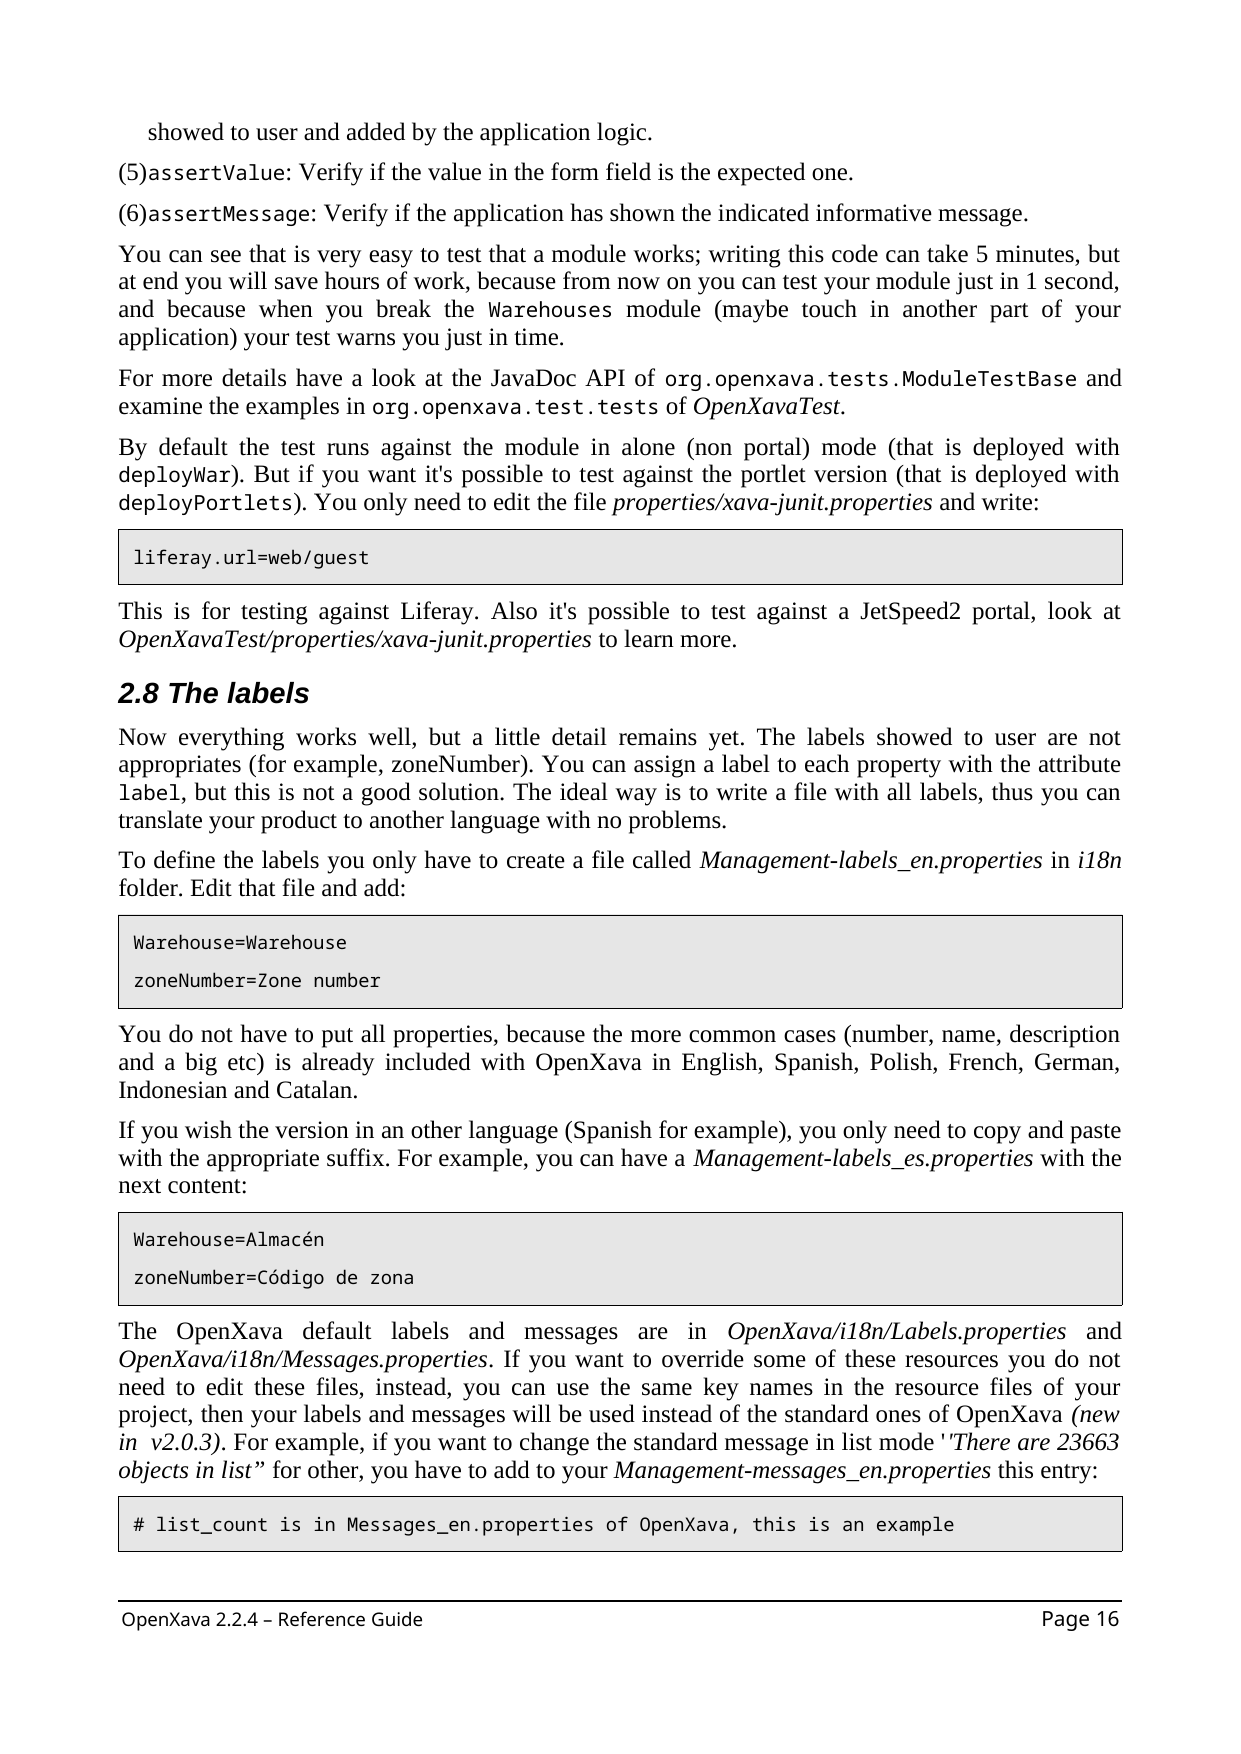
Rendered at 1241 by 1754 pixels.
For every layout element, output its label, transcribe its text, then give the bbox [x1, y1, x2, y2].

text By default the test runs against the module in alone (non portal) mode (that is deployed with deployWar). But if you want it's possible to test against the portlet version (that is deployed with deployPortlets). You only need to edit the file properties/xava-junit.properties and write: [118, 433, 1122, 517]
text liferay.url=web/guest [119, 530, 1122, 584]
list assertMessage: Verify if the application has shown the indicated informative message. [118, 199, 1122, 227]
text zoneNumber=Zone number [119, 952, 1122, 1008]
text Now everything works well, but a little detail remains yet. The labels showed to user are not appropriates (for example, zoneNumber). You can assign a label to each property with the attribute label, but this is not a good solution. The ideal way is to write a file with all labels, thus you can translate your product to another language with no problems. [118, 723, 1122, 834]
text You can see that is very easy to test that a module works; writing this code can take 5 minutes, but at end you will save hours of work, because from now on you can test your module just in 1 second, and because when you break the Warehouses module (maybe touch in another part of your application) your test warns you just in time. [118, 240, 1122, 351]
list showed to user and added by the application logic. [118, 118, 1122, 146]
text You do not have to put all properties, because the more common cases (number, name, description and a big etc) is already included with OpenXava in English, Spanish, Polish, French, German, Indonesian and Catalan. [118, 1020, 1122, 1103]
text Warehouse=Warehouse [119, 916, 1122, 952]
subtitle The labels [118, 677, 1122, 710]
text To define the labels you only have to create a file called Management-labels_en.properties in i18n folder. Edit that file and add: [118, 847, 1122, 902]
text The OpenXava default labels and messages are in OpenXava/i18n/Labels.properties and OpenXava/i18n/Messages.properties. If you want to override some of these resources you do not need to edit these files, instead, you can use the same key names in the resource files of your project, then your labels and messages will be used instead of the standard ones of OpenXava (new in v2.0.3). For example, if you want to change the standard message in list mode ''There are 23663 objects in list” for other, you have to add to your Management-messages_en.properties this entry: [118, 1317, 1122, 1484]
list assertValue: Verify if the value in the form field is the expected one. [118, 158, 1122, 187]
text # list_count is in Messages_en.properties of OpenXava, this is an example [119, 1497, 1122, 1551]
text zoneNumber=Código de zona [119, 1249, 1122, 1305]
text For more details have a look at the JavaDoc API of org.openxava.tests.ModuleTestBase and examine the examples in org.openxava.test.tests of OpenXavaTest. [118, 364, 1122, 420]
text If you wish the version in an other language (Spanish for example), you only need to copy and paste with the appropriate suffix. For example, you can have a Management-labels_es.properties with the next content: [118, 1116, 1122, 1199]
text Warehouse=Almacén [119, 1213, 1122, 1249]
text This is for testing against Liferay. Also it's possible to test against a JetSpeed2 portal, look at OpenXavaTest/properties/xava-junit.properties to learn more. [118, 597, 1122, 652]
